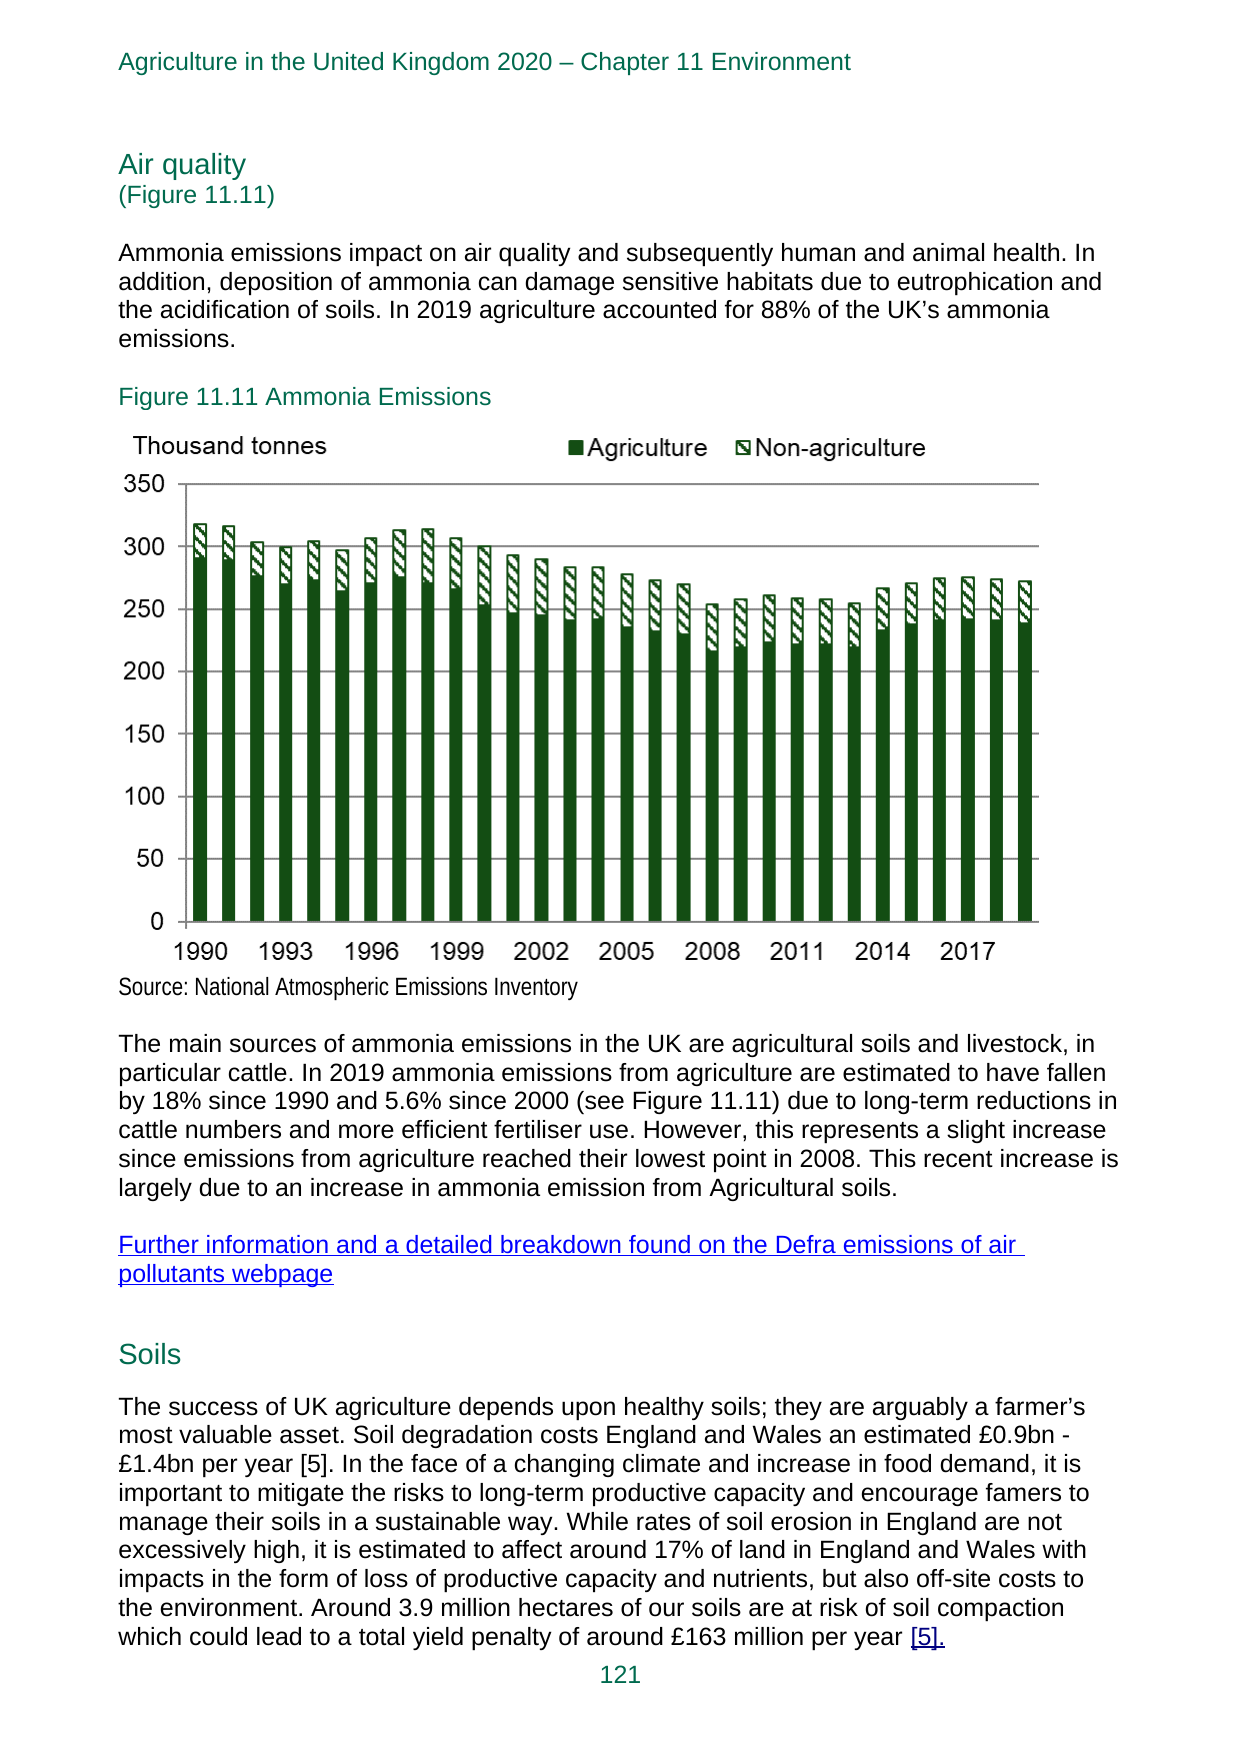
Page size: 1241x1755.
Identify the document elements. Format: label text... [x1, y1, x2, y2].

subtitle Figure 11.11 Ammonia Emissions [118, 382, 1122, 410]
subtitle (Figure 11.11) [118, 180, 1122, 209]
text Ammonia emissions impact on air quality and subsequently human and animal health. In addition, deposition of ammonia can damage sensitive habitats due to eutrophication and the acidification of soils. In 2019 agriculture accounted for 88% of the UK’s ammonia emissions. [118, 238, 1122, 353]
subtitle Soils [118, 1337, 1122, 1371]
text Source: National Atmospheric Emissions Inventory [118, 971, 1122, 1000]
text The success of UK agriculture depends upon healthy soils; they are arguably a farmer’s most valuable asset. Soil degradation costs England and Wales an estimated £0.9bn - £1.4bn per year [5]. In the face of a changing climate and increase in food demand, it is important to mitigate the risks to long-term productive capacity and encourage famers to manage their soils in a sustainable way. While rates of soil erosion in England are not excessively high, it is estimated to affect around 17% of land in England and Wales with impacts in the form of loss of productive capacity and nutrients, but also off-site costs to the environment. Around 3.9 million hectares of our soils are at risk of soil compaction which could lead to a total yield penalty of around £163 million per year [5]. [118, 1392, 1122, 1650]
text Further information and a detailed breakdown found on the Defra emissions of air pollutants webpage [118, 1230, 1122, 1288]
text The main sources of ammonia emissions in the UK are agricultural soils and livestock, in particular cattle. In 2019 ammonia emissions from agriculture are estimated to have fallen by 18% since 1990 and 5.6% since 2000 (see Figure 11.11) due to long-term reductions in cattle numbers and more efficient fertiliser use. However, this represents a slight increase since emissions from agriculture reached their lowest point in 2008. This recent increase is largely due to an increase in ammonia emission from Agricultural soils. [118, 1029, 1122, 1201]
subtitle Air quality [118, 147, 1122, 180]
